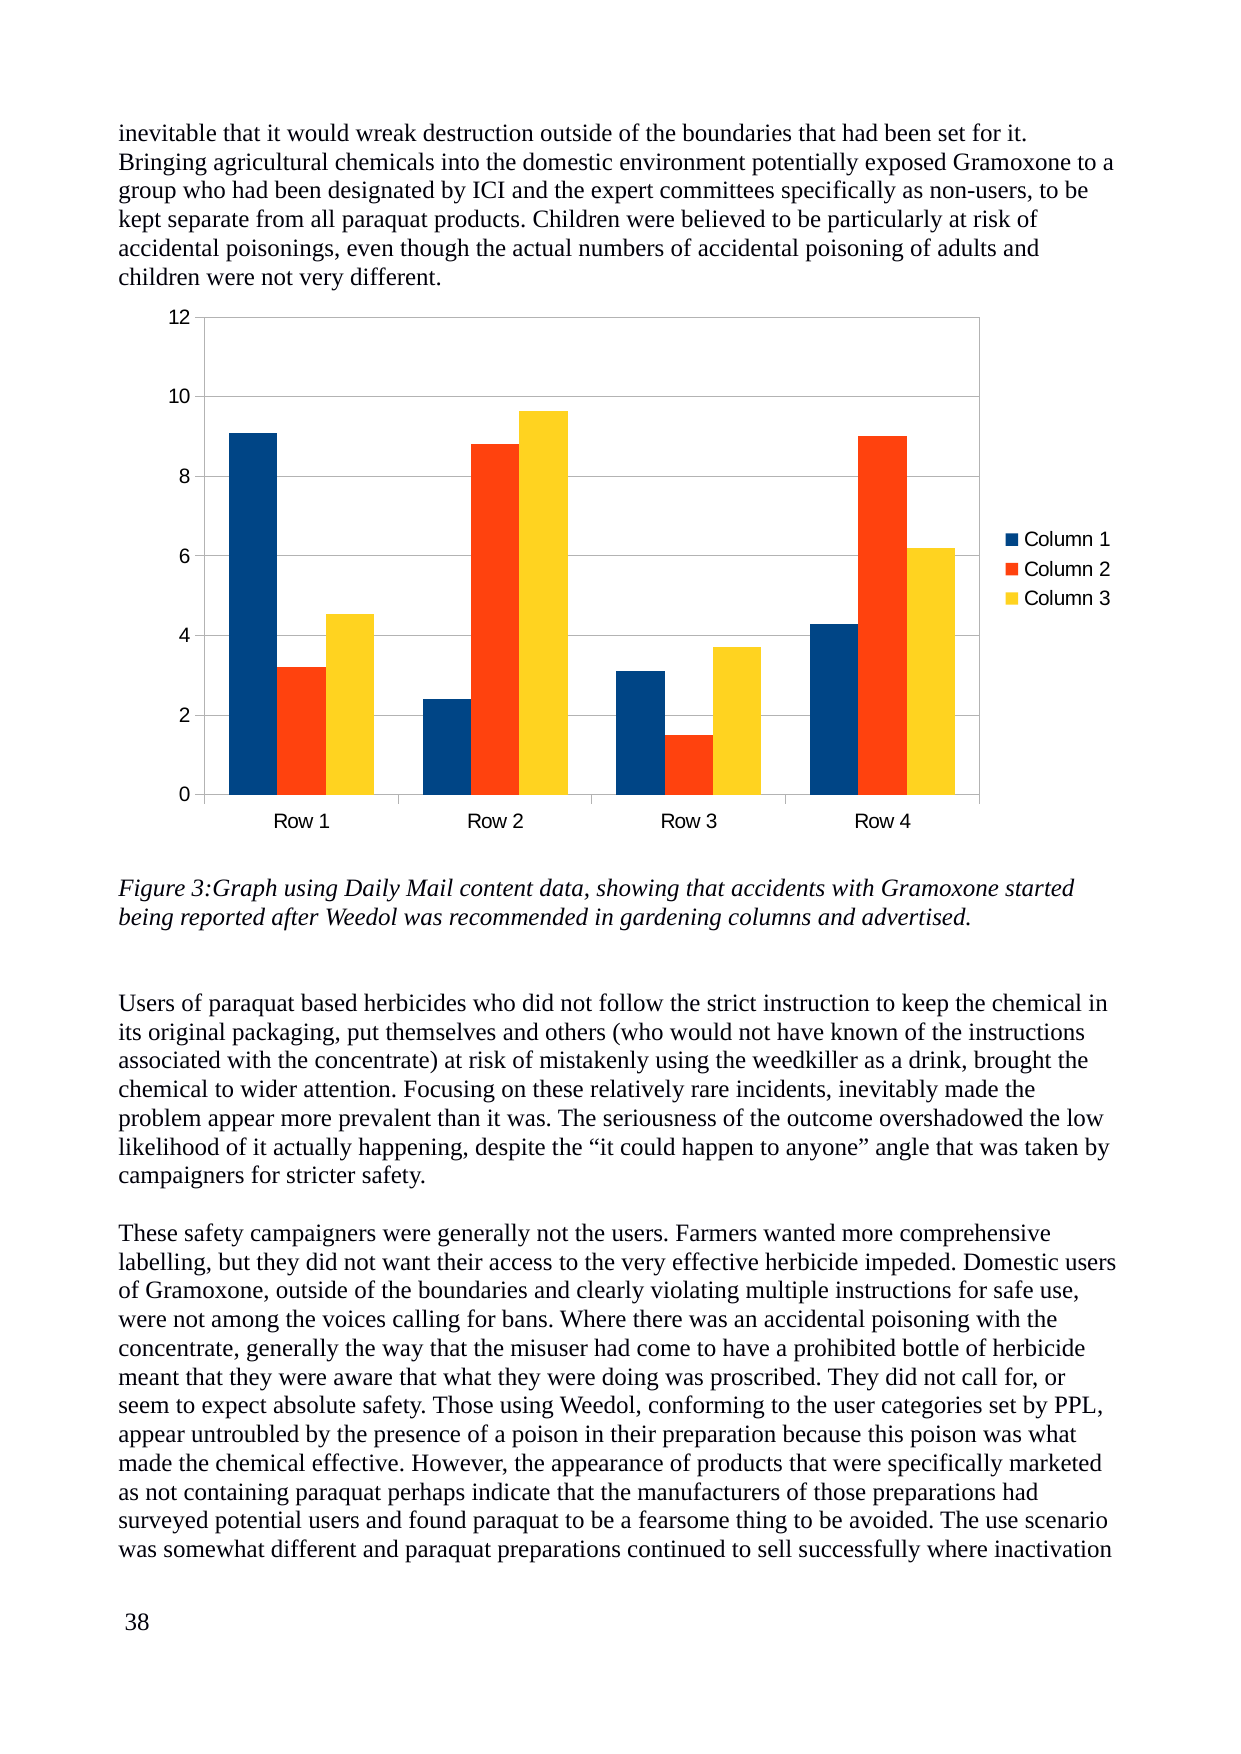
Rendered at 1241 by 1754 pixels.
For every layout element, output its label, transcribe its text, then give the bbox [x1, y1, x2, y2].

text Users of paraquat based herbicides who did not follow the strict instruction to keep the chemical in its original packaging, put themselves and others (who would not have known of the instructions associated with the concentrate) at risk of mistakenly using the weedkiller as a drink, brought the chemical to wider attention. Focusing on these relatively rare incidents, inevitably made the problem appear more prevalent than it was. The seriousness of the outcome overshadowed the low likelihood of it actually happening, despite the “it could happen to anyone” angle that was taken by campaigners for stricter safety. [118, 988, 1122, 1189]
text Figure 3:Graph using Daily Mail content data, showing that accidents with Gramoxone started being reported after Weedol was recommended in gardening columns and advertised. [118, 873, 1122, 930]
text inevitable that it would wreak destruction outside of the boundaries that had been set for it. Bringing agricultural chemicals into the domestic environment potentially exposed Gramoxone to a group who had been designated by ICI and the expert committees specifically as non-users, to be kept separate from all paraquat products. Children were believed to be particularly at risk of accidental poisonings, even though the actual numbers of accidental poisoning of adults and children were not very different. [118, 118, 1122, 291]
text These safety campaigners were generally not the users. Farmers wanted more comprehensive labelling, but they did not want their access to the very effective herbicide impeded. Domestic users of Gramoxone, outside of the boundaries and clearly violating multiple instructions for safe use, were not among the voices calling for bans. Where there was an accidental poisoning with the concentrate, generally the way that the misuser had come to have a prohibited bottle of herbicide meant that they were aware that what they were doing was proscribed. They did not call for, or seem to expect absolute safety. Those using Weedol, conforming to the user categories set by PPL, appear untroubled by the presence of a poison in their preparation because this poison was what made the chemical effective. However, the appearance of products that were specifically marketed as not containing paraquat perhaps indicate that the manufacturers of those preparations had surveyed potential users and found paraquat to be a fearsome thing to be avoided. The use scenario was somewhat different and paraquat preparations continued to sell successfully where inactivation [118, 1218, 1122, 1563]
